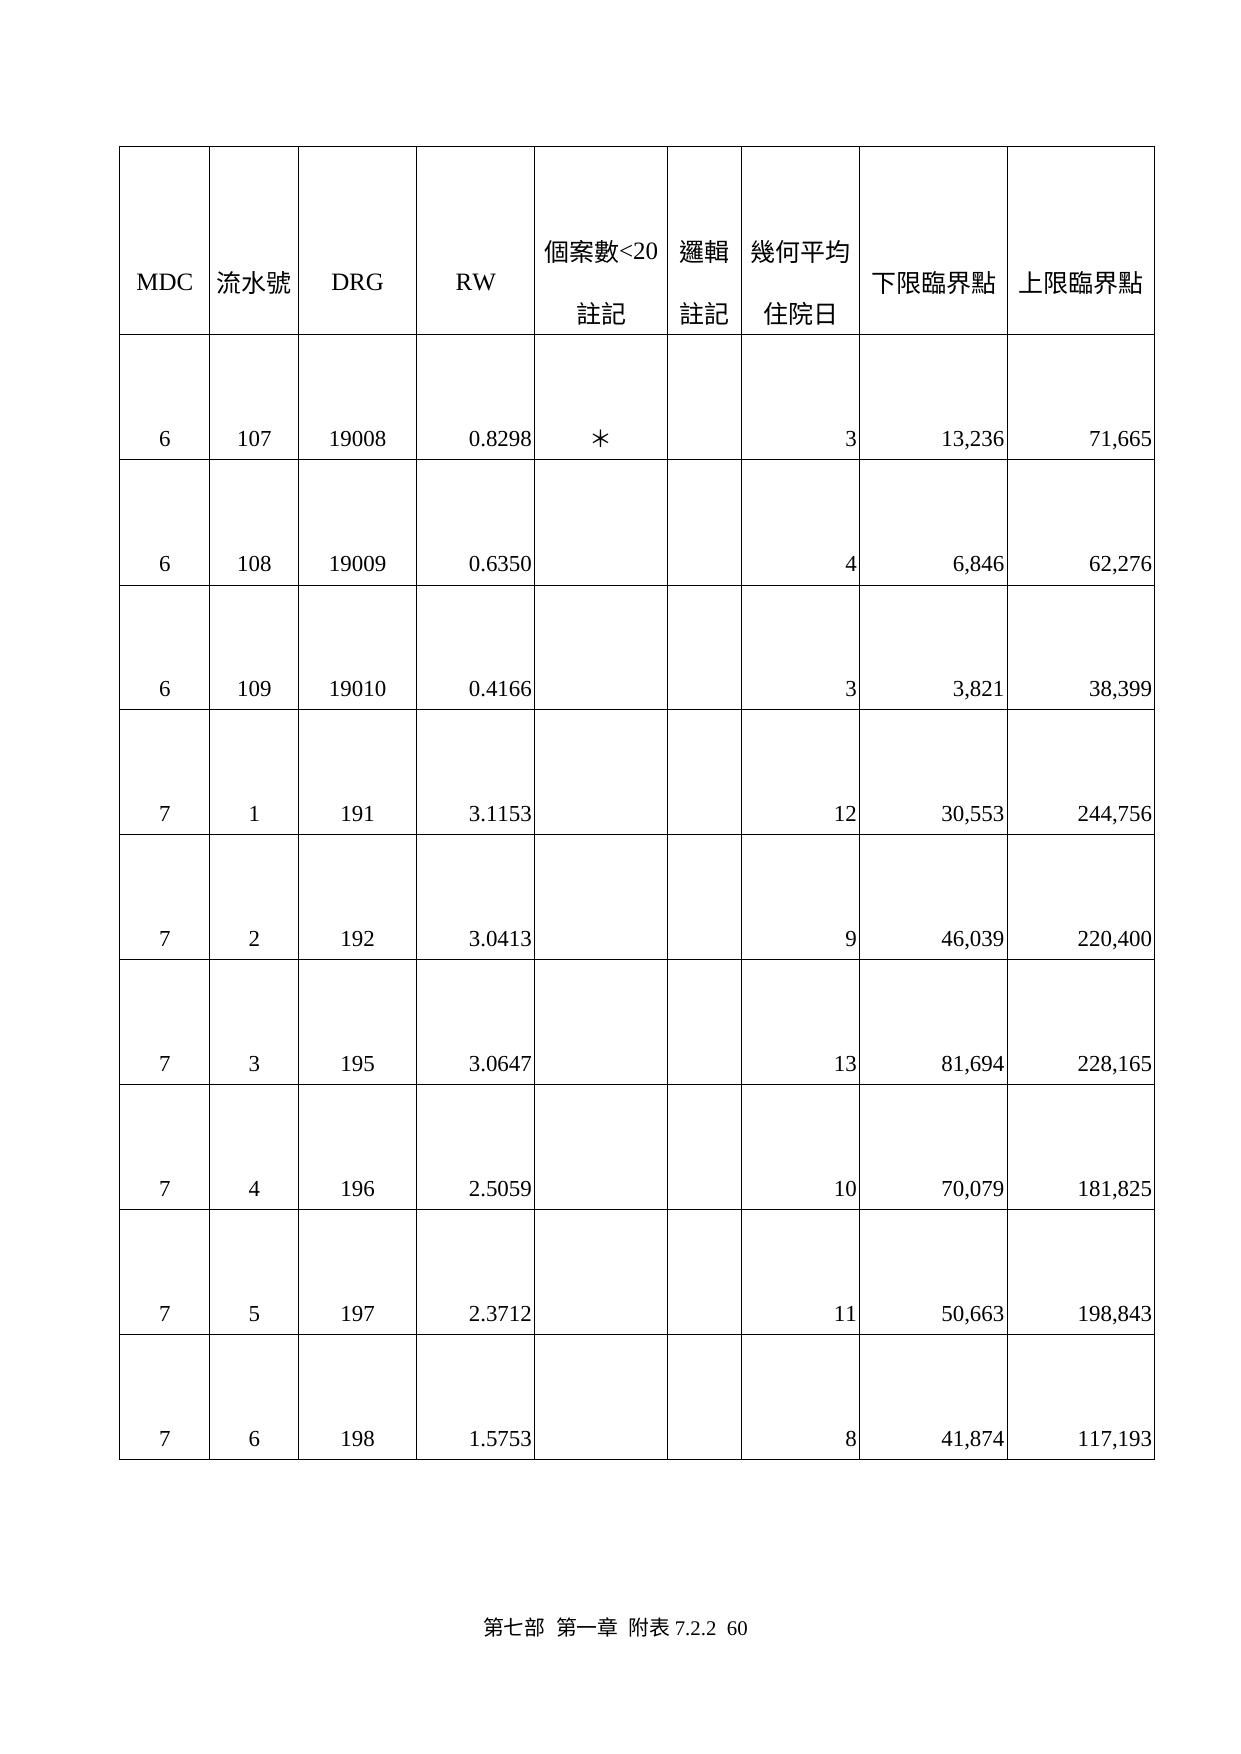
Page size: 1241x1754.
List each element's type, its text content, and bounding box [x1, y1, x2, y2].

table_cell 70,079 [860, 1085, 1007, 1209]
table_cell 0.4166 [417, 586, 534, 709]
table_cell [535, 960, 667, 1084]
table_cell 109 [210, 586, 298, 709]
table_cell 10 [742, 1085, 859, 1209]
table_header 流水號 [210, 147, 298, 334]
table_cell [535, 710, 667, 834]
table_cell 71,665 [1008, 335, 1154, 459]
table_cell 30,553 [860, 710, 1007, 834]
table_cell 11 [742, 1210, 859, 1334]
table_cell 12 [742, 710, 859, 834]
table_cell 3 [210, 960, 298, 1084]
table_cell 7 [120, 710, 209, 834]
table_header 個案數<20註記 [535, 147, 667, 334]
table_cell 9 [742, 835, 859, 959]
table_cell [535, 1335, 667, 1459]
table_cell 2 [210, 835, 298, 959]
table_cell 0.8298 [417, 335, 534, 459]
table_cell 2.3712 [417, 1210, 534, 1334]
table_cell 181,825 [1008, 1085, 1154, 1209]
table_cell 6 [120, 335, 209, 459]
table_cell 197 [299, 1210, 416, 1334]
table_cell 1.5753 [417, 1335, 534, 1459]
table_cell 3.1153 [417, 710, 534, 834]
table_cell 7 [120, 1335, 209, 1459]
table_cell 46,039 [860, 835, 1007, 959]
table_cell 2.5059 [417, 1085, 534, 1209]
table_header 邏輯註記 [668, 147, 741, 334]
table_cell 6 [210, 1335, 298, 1459]
table_cell 38,399 [1008, 586, 1154, 709]
table_cell 19010 [299, 586, 416, 709]
table_cell 4 [742, 460, 859, 584]
table_cell [668, 835, 741, 959]
table_cell 117,193 [1008, 1335, 1154, 1459]
table_cell [668, 710, 741, 834]
table_cell 3,821 [860, 586, 1007, 709]
table_cell 19008 [299, 335, 416, 459]
table_cell 81,694 [860, 960, 1007, 1084]
table_cell [668, 586, 741, 709]
table_cell 7 [120, 1085, 209, 1209]
table_cell 50,663 [860, 1210, 1007, 1334]
table_cell 7 [120, 835, 209, 959]
table_cell 19009 [299, 460, 416, 584]
table_cell [535, 1085, 667, 1209]
table_cell 3.0413 [417, 835, 534, 959]
table_cell [535, 1210, 667, 1334]
table_cell [535, 586, 667, 709]
table_header MDC [120, 147, 209, 334]
table_header 幾何平均住院日 [742, 147, 859, 334]
table_cell 191 [299, 710, 416, 834]
table_cell 8 [742, 1335, 859, 1459]
table_cell 108 [210, 460, 298, 584]
table_cell 196 [299, 1085, 416, 1209]
table_cell 7 [120, 1210, 209, 1334]
table_cell ＊ [535, 335, 667, 459]
table_cell 4 [210, 1085, 298, 1209]
table_cell [668, 960, 741, 1084]
table_cell 0.6350 [417, 460, 534, 584]
table_cell [668, 1210, 741, 1334]
table_cell [668, 460, 741, 584]
table_cell 5 [210, 1210, 298, 1334]
table_cell 13,236 [860, 335, 1007, 459]
table_header 下限臨界點 [860, 147, 1007, 334]
table_header DRG [299, 147, 416, 334]
table_cell [668, 1335, 741, 1459]
table_cell [535, 835, 667, 959]
table_cell [668, 335, 741, 459]
table_cell 3 [742, 586, 859, 709]
table_cell [535, 460, 667, 584]
table_cell 244,756 [1008, 710, 1154, 834]
table_cell 1 [210, 710, 298, 834]
table_cell 6 [120, 460, 209, 584]
table_cell 7 [120, 960, 209, 1084]
table_cell 198 [299, 1335, 416, 1459]
table_cell 107 [210, 335, 298, 459]
table_cell 6,846 [860, 460, 1007, 584]
table_cell 3.0647 [417, 960, 534, 1084]
table_cell 3 [742, 335, 859, 459]
table_header 上限臨界點 [1008, 147, 1154, 334]
table_cell 192 [299, 835, 416, 959]
table_cell [668, 1085, 741, 1209]
table_cell 41,874 [860, 1335, 1007, 1459]
table_cell 6 [120, 586, 209, 709]
table_cell 228,165 [1008, 960, 1154, 1084]
table_cell 13 [742, 960, 859, 1084]
table_cell 62,276 [1008, 460, 1154, 584]
table_cell 198,843 [1008, 1210, 1154, 1334]
table_cell 195 [299, 960, 416, 1084]
table_header RW [417, 147, 534, 334]
table_cell 220,400 [1008, 835, 1154, 959]
